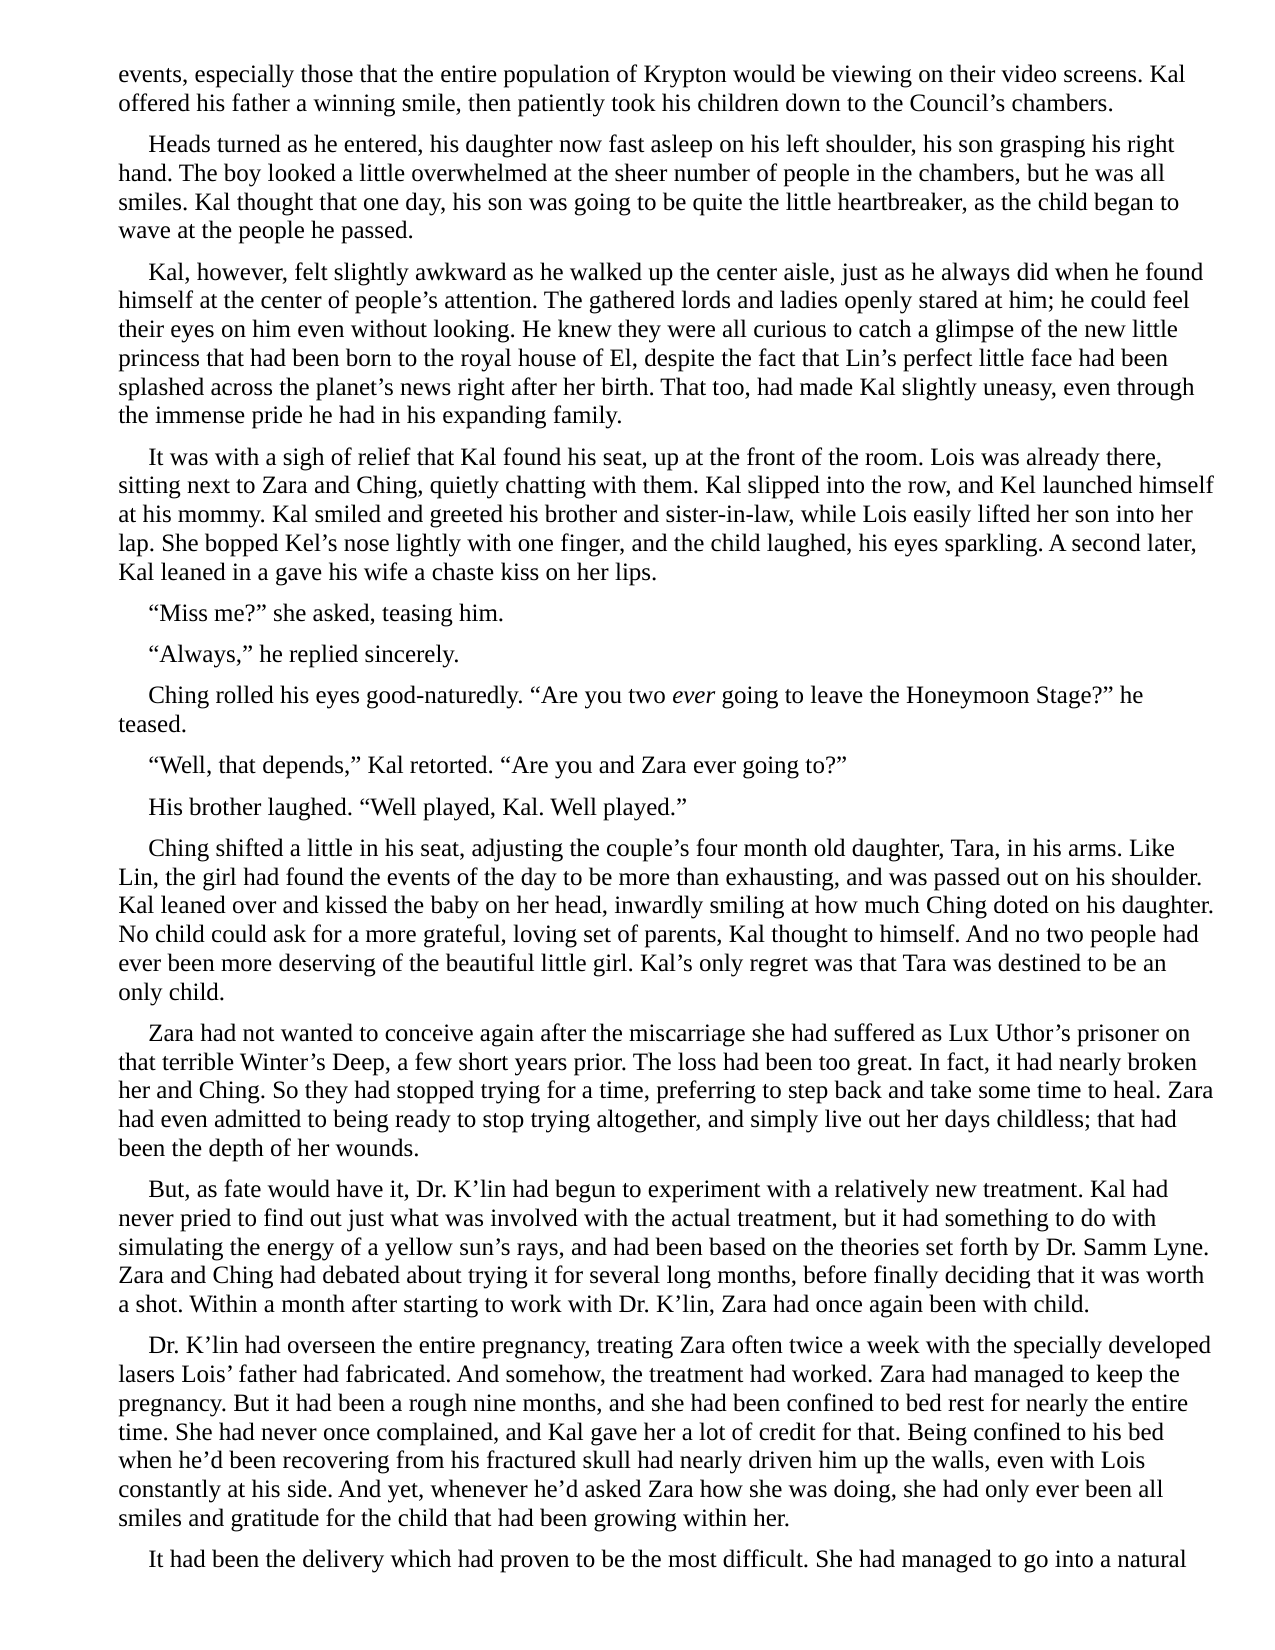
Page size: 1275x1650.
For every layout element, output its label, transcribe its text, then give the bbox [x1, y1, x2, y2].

text It was with a sigh of relief that Kal found his seat, up at the front of the room. Lois was already there, sitting next to Zara and Ching, quietly chatting with them. Kal slipped into the row, and Kel launched himself at his mommy. Kal smiled and greeted his brother and sister-in-law, while Lois easily lifted her son into her lap. She bopped Kel’s nose lightly with one finger, and the child laughed, his eyes sparkling. A second later, Kal leaned in a gave his wife a chaste kiss on her lips. [118, 442, 1216, 585]
text Dr. K’lin had overseen the entire pregnancy, treating Zara often twice a week with the specially developed lasers Lois’ father had fabricated. And somehow, the treatment had worked. Zara had managed to keep the pregnancy. But it had been a rough nine months, and she had been confined to bed rest for nearly the entire time. She had never once complained, and Kal gave her a lot of credit for that. Being confined to his bed when he’d been recovering from his fractured skull had nearly driven him up the walls, even with Lois constantly at his side. And yet, whenever he’d asked Zara how she was doing, she had only ever been all smiles and gratitude for the child that had been growing within her. [118, 1330, 1216, 1532]
text “Miss me?” she asked, teasing him. [118, 598, 1216, 627]
text It had been the delivery which had proven to be the most difficult. She had managed to go into a natural [118, 1544, 1216, 1573]
text His brother laughed. “Well played, Kal. Well played.” [118, 792, 1216, 820]
text “Well, that depends,” Kal retorted. “Are you and Zara ever going to?” [118, 750, 1216, 779]
text But, as fate would have it, Dr. K’lin had begun to experiment with a relatively new treatment. Kal had never pried to find out just what was involved with the actual treatment, but it had something to do with simulating the energy of a yellow sun’s rays, and had been based on the theories set forth by Dr. Samm Lyne. Zara and Ching had debated about trying it for several long months, before finally deciding that it was worth a shot. Within a month after starting to work with Dr. K’lin, Zara had once again been with child. [118, 1174, 1216, 1318]
text Heads turned as he entered, his daughter now fast asleep on his left shoulder, his son grasping his right hand. The boy looked a little overwhelmed at the sheer number of people in the chambers, but he was all smiles. Kal thought that one day, his son was going to be quite the little heartbreaker, as the child began to wave at the people he passed. [118, 129, 1216, 244]
text Kal, however, felt slightly awkward as he walked up the center aisle, just as he always did when he found himself at the center of people’s attention. The gathered lords and ladies openly stared at him; he could feel their eyes on him even without looking. He knew they were all curious to catch a glimpse of the new little princess that had been born to the royal house of El, despite the fact that Lin’s perfect little face had been splashed across the planet’s news right after her birth. That too, had made Kal slightly uneasy, even through the immense pride he had in his expanding family. [118, 257, 1216, 429]
text “Always,” he replied sincerely. [118, 639, 1216, 668]
text events, especially those that the entire population of Krypton would be viewing on their video screens. Kal offered his father a winning smile, then patiently took his children down to the Council’s chambers. [118, 59, 1216, 117]
text Ching rolled his eyes good-naturedly. “Are you two ever going to leave the Honeymoon Stage?” he teased. [118, 680, 1216, 738]
text Zara had not wanted to conceive again after the miscarriage she had suffered as Lux Uthor’s prisoner on that terrible Winter’s Deep, a few short years prior. The loss had been too great. In fact, it had nearly broken her and Ching. So they had stopped trying for a time, preferring to step back and take some time to heal. Zara had even admitted to being ready to stop trying altogether, and simply live out her days childless; that had been the depth of her wounds. [118, 1018, 1216, 1162]
text Ching shifted a little in his seat, adjusting the couple’s four month old daughter, Tara, in his arms. Like Lin, the girl had found the events of the day to be more than exhausting, and was passed out on his shoulder. Kal leaned over and kissed the baby on her head, inwardly smiling at how much Ching doted on his daughter. No child could ask for a more grateful, loving set of parents, Kal thought to himself. And no two people had ever been more deserving of the beautiful little girl. Kal’s only regret was that Tara was destined to be an only child. [118, 833, 1216, 1005]
